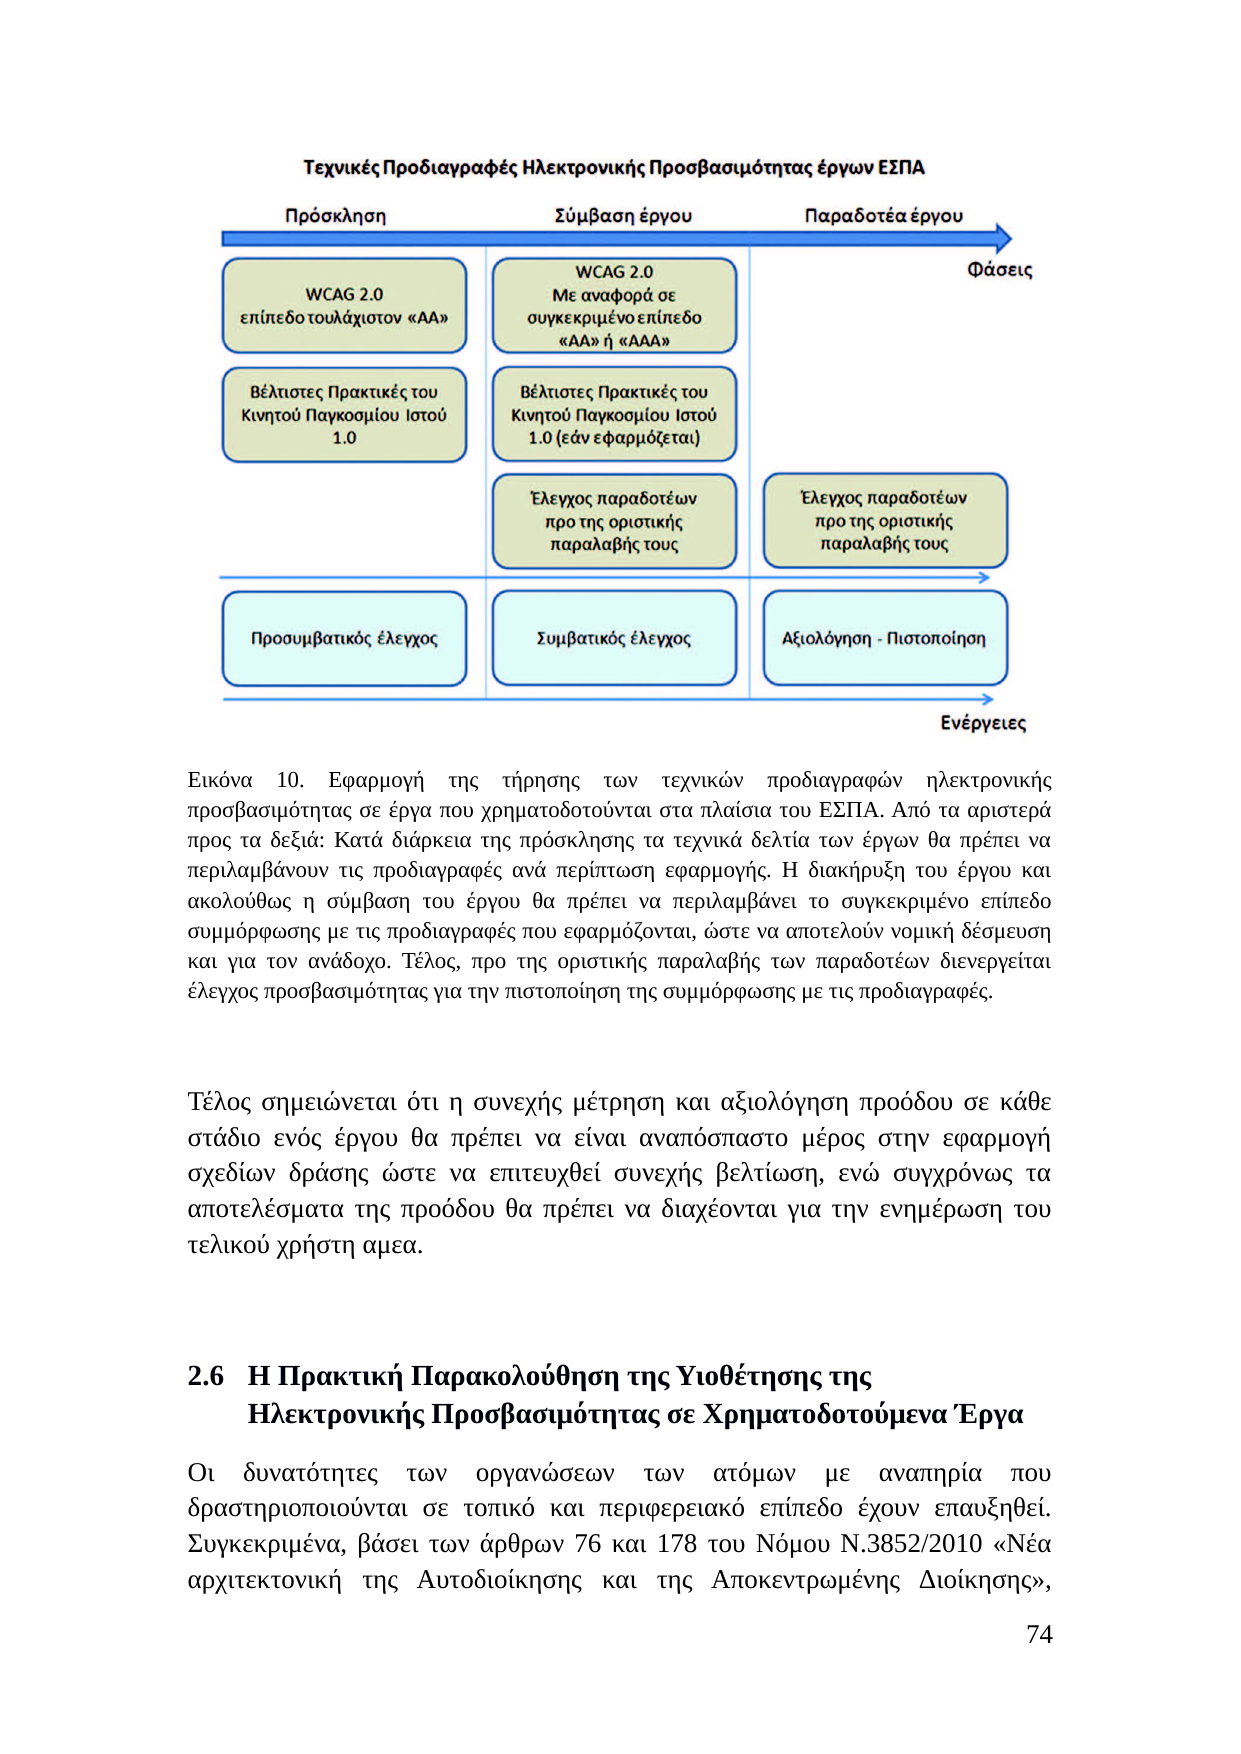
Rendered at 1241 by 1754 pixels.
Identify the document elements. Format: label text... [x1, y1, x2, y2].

text Τέλος σημειώνεται ότι η συνεχής μέτρηση και αξιολόγηση προόδου σε κάθε στάδιο ενός έργου θα πρέπει να είναι αναπόσπαστο μέρος στην εφαρμογή σχεδίων δράσης ώστε να επιτευχθεί συνεχής βελτίωση, ενώ συγχρόνως τα αποτελέσματα της προόδου θα πρέπει να διαχέονται για την ενημέρωση του τελικού χρήστη αμεα. [187, 1085, 1053, 1259]
subtitle Η Πρακτική Παρακολούθηση της Υιοθέτησης της Ηλεκτρονικής Προσβασιμότητας σε Χρηματοδοτούμενα Έργα [187, 1358, 1053, 1430]
text Εικόνα . Εφαρμογή της τήρησης των τεχνικών προδιαγραφών ηλεκτρονικής προσβασιμότητας σε έργα που χρηματοδοτούνται στα πλαίσια του ΕΣΠΑ. Από τα αριστερά προς τα δεξιά: Κατά διάρκεια της πρόσκλησης τα τεχνικά δελτία των έργων θα πρέπει να περιλαμβάνουν τις προδιαγραφές ανά περίπτωση εφαρμογής. Η διακήρυξη του έργου και ακολούθως η σύμβαση του έργου θα πρέπει να περιλαμβάνει το συγκεκριμένο επίπεδο συμμόρφωσης με τις προδιαγραφές που εφαρμόζονται, ώστε να αποτελούν νομική δέσμευση και για τον ανάδοχο. Τέλος, προ της οριστικής παραλαβής των παραδοτέων διενεργείται έλεγχος προσβασιμότητας για την πιστοποίηση της συμμόρφωσης με τις προδιαγραφές. [187, 766, 1053, 1004]
text Οι δυνατότητες των οργανώσεων των ατόμων με αναπηρία που δραστηριοποιούνται σε τοπικό και περιφερειακό επίπεδο έχουν επαυξηθεί. Συγκεκριμένα, βάσει των άρθρων 76 και 178 του Νόμου Ν.3852/2010 «Νέα αρχιτεκτονική της Αυτοδιοίκησης και της Αποκεντρωμένης Διοίκησης», [187, 1456, 1053, 1594]
picture [204, 150, 1037, 741]
